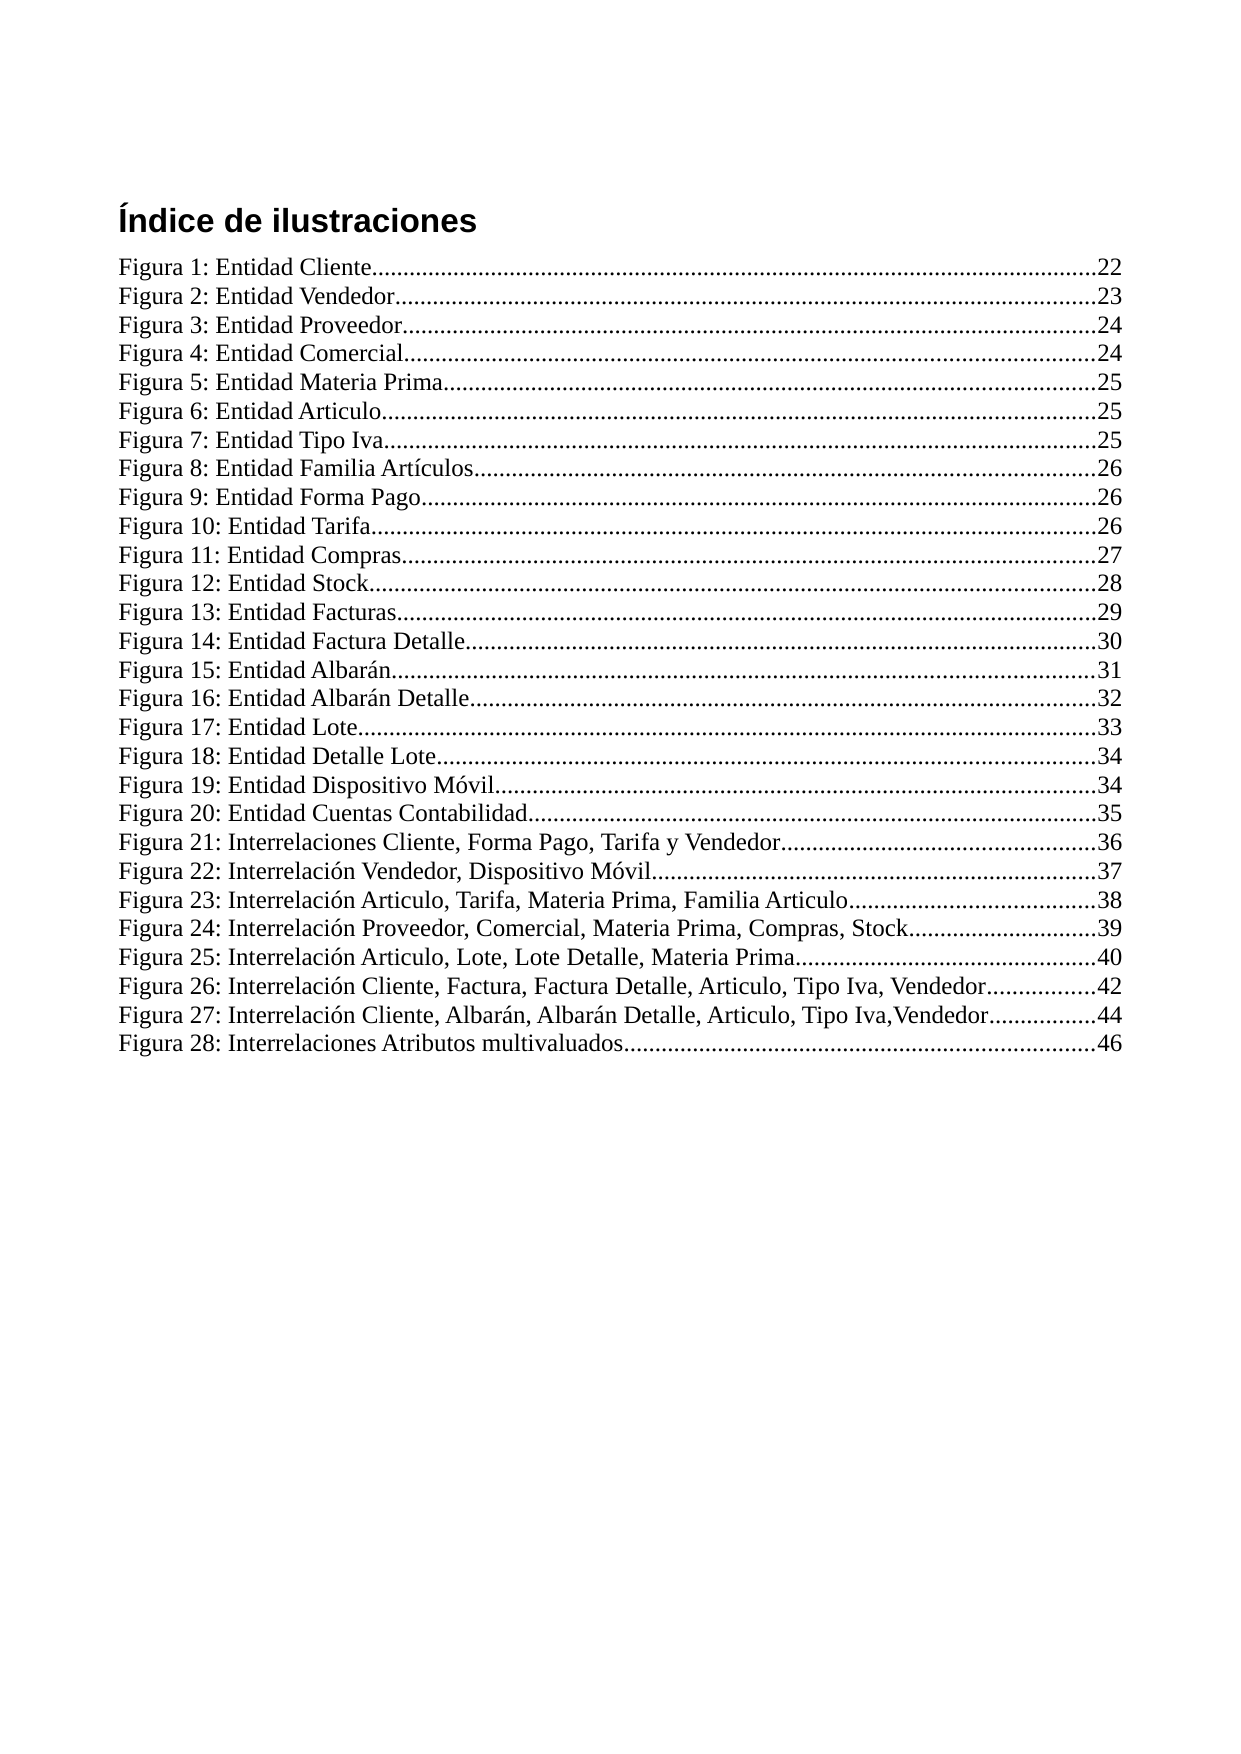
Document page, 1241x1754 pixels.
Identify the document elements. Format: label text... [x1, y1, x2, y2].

text Figura 5: Entidad Materia Prima 25 [118, 367, 1122, 396]
text Figura 10: Entidad Tarifa 26 [118, 511, 1122, 540]
text Figura 16: Entidad Albarán Detalle 32 [118, 683, 1122, 712]
text Figura 7: Entidad Tipo Iva 25 [118, 425, 1122, 453]
text Figura 27: Interrelación Cliente, Albarán, Albarán Detalle, Articulo, Tipo Iva,Vendedor 44 [118, 1000, 1122, 1028]
text Figura 9: Entidad Forma Pago 26 [118, 482, 1122, 511]
text Figura 21: Interrelaciones Cliente, Forma Pago, Tarifa y Vendedor 36 [118, 827, 1122, 856]
text Figura 8: Entidad Familia Artículos 26 [118, 453, 1122, 482]
text Figura 3: Entidad Proveedor 24 [118, 310, 1122, 338]
text Figura 4: Entidad Comercial 24 [118, 338, 1122, 367]
text Figura 14: Entidad Factura Detalle 30 [118, 626, 1122, 655]
text Figura 13: Entidad Facturas 29 [118, 597, 1122, 626]
text Figura 12: Entidad Stock 28 [118, 568, 1122, 597]
text Figura 15: Entidad Albarán 31 [118, 655, 1122, 683]
text Figura 18: Entidad Detalle Lote 34 [118, 741, 1122, 770]
text Figura 20: Entidad Cuentas Contabilidad 35 [118, 798, 1122, 827]
text Figura 24: Interrelación Proveedor, Comercial, Materia Prima, Compras, Stock 39 [118, 913, 1122, 942]
text Figura 1: Entidad Cliente 22 [118, 252, 1122, 281]
text Figura 26: Interrelación Cliente, Factura, Factura Detalle, Articulo, Tipo Iva, Vendedor 42 [118, 971, 1122, 1000]
text Figura 2: Entidad Vendedor 23 [118, 281, 1122, 310]
text Figura 19: Entidad Dispositivo Móvil 34 [118, 770, 1122, 798]
text Figura 6: Entidad Articulo 25 [118, 396, 1122, 425]
text Figura 28: Interrelaciones Atributos multivaluados 46 [118, 1028, 1122, 1057]
text Figura 17: Entidad Lote 33 [118, 712, 1122, 741]
text Figura 22: Interrelación Vendedor, Dispositivo Móvil 37 [118, 856, 1122, 885]
text Figura 25: Interrelación Articulo, Lote, Lote Detalle, Materia Prima 40 [118, 942, 1122, 971]
text Figura 23: Interrelación Articulo, Tarifa, Materia Prima, Familia Articulo 38 [118, 885, 1122, 913]
text Figura 11: Entidad Compras 27 [118, 540, 1122, 568]
subtitle Índice de ilustraciones [118, 201, 1122, 240]
